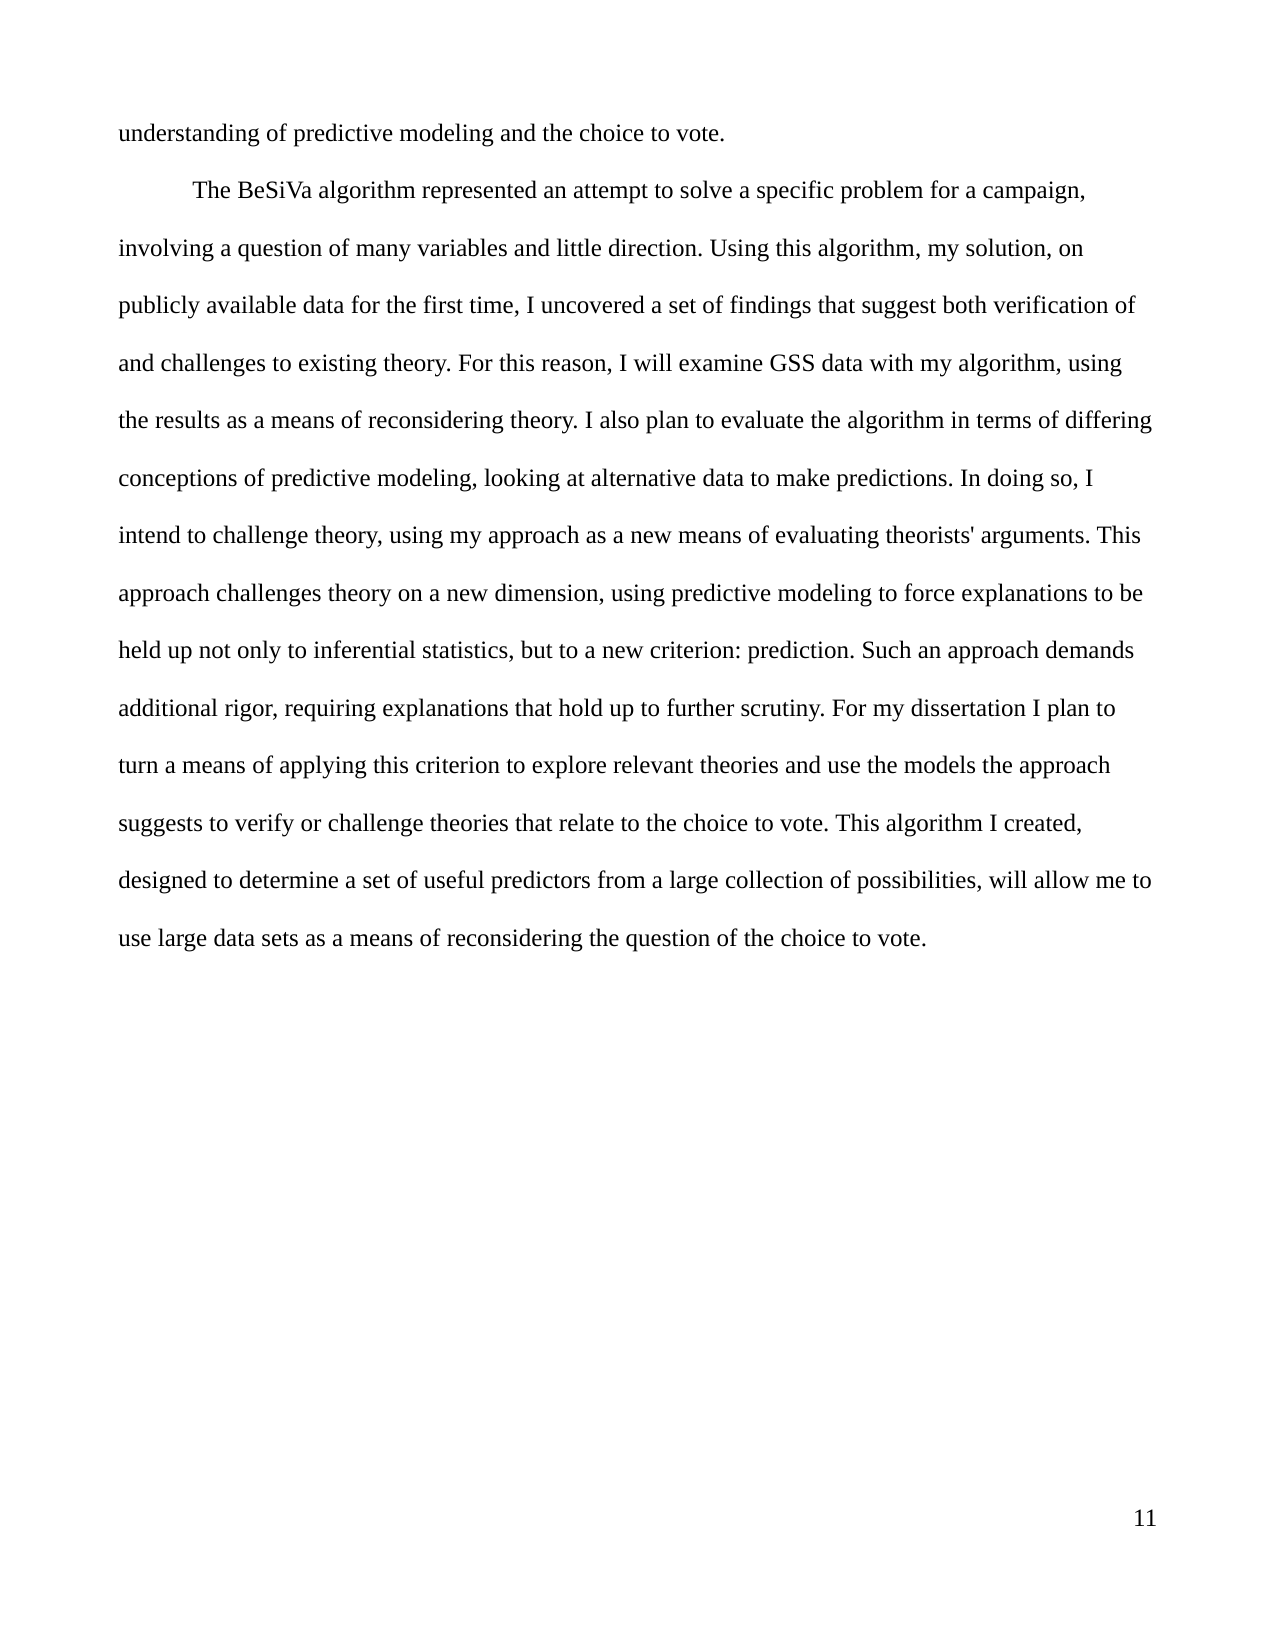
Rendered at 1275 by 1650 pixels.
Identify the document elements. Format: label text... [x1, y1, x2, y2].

text understanding of predictive modeling and the choice to vote. [118, 118, 1157, 147]
text The BeSiVa algorithm represented an attempt to solve a specific problem for a campaign, involving a question of many variables and little direction. Using this algorithm, my solution, on publicly available data for the first time, I uncovered a set of findings that suggest both verification of and challenges to existing theory. For this reason, I will examine GSS data with my algorithm, using the results as a means of reconsidering theory. I also plan to evaluate the algorithm in terms of differing conceptions of predictive modeling, looking at alternative data to make predictions. In doing so, I intend to challenge theory, using my approach as a new means of evaluating theorists' arguments. This approach challenges theory on a new dimension, using predictive modeling to force explanations to be held up not only to inferential statistics, but to a new criterion: prediction. Such an approach demands additional rigor, requiring explanations that hold up to further scrutiny. For my dissertation I plan to turn a means of applying this criterion to explore relevant theories and use the models the approach suggests to verify or challenge theories that relate to the choice to vote. This algorithm I created, designed to determine a set of useful predictors from a large collection of possibilities, will allow me to use large data sets as a means of reconsidering the question of the choice to vote. [118, 176, 1157, 952]
